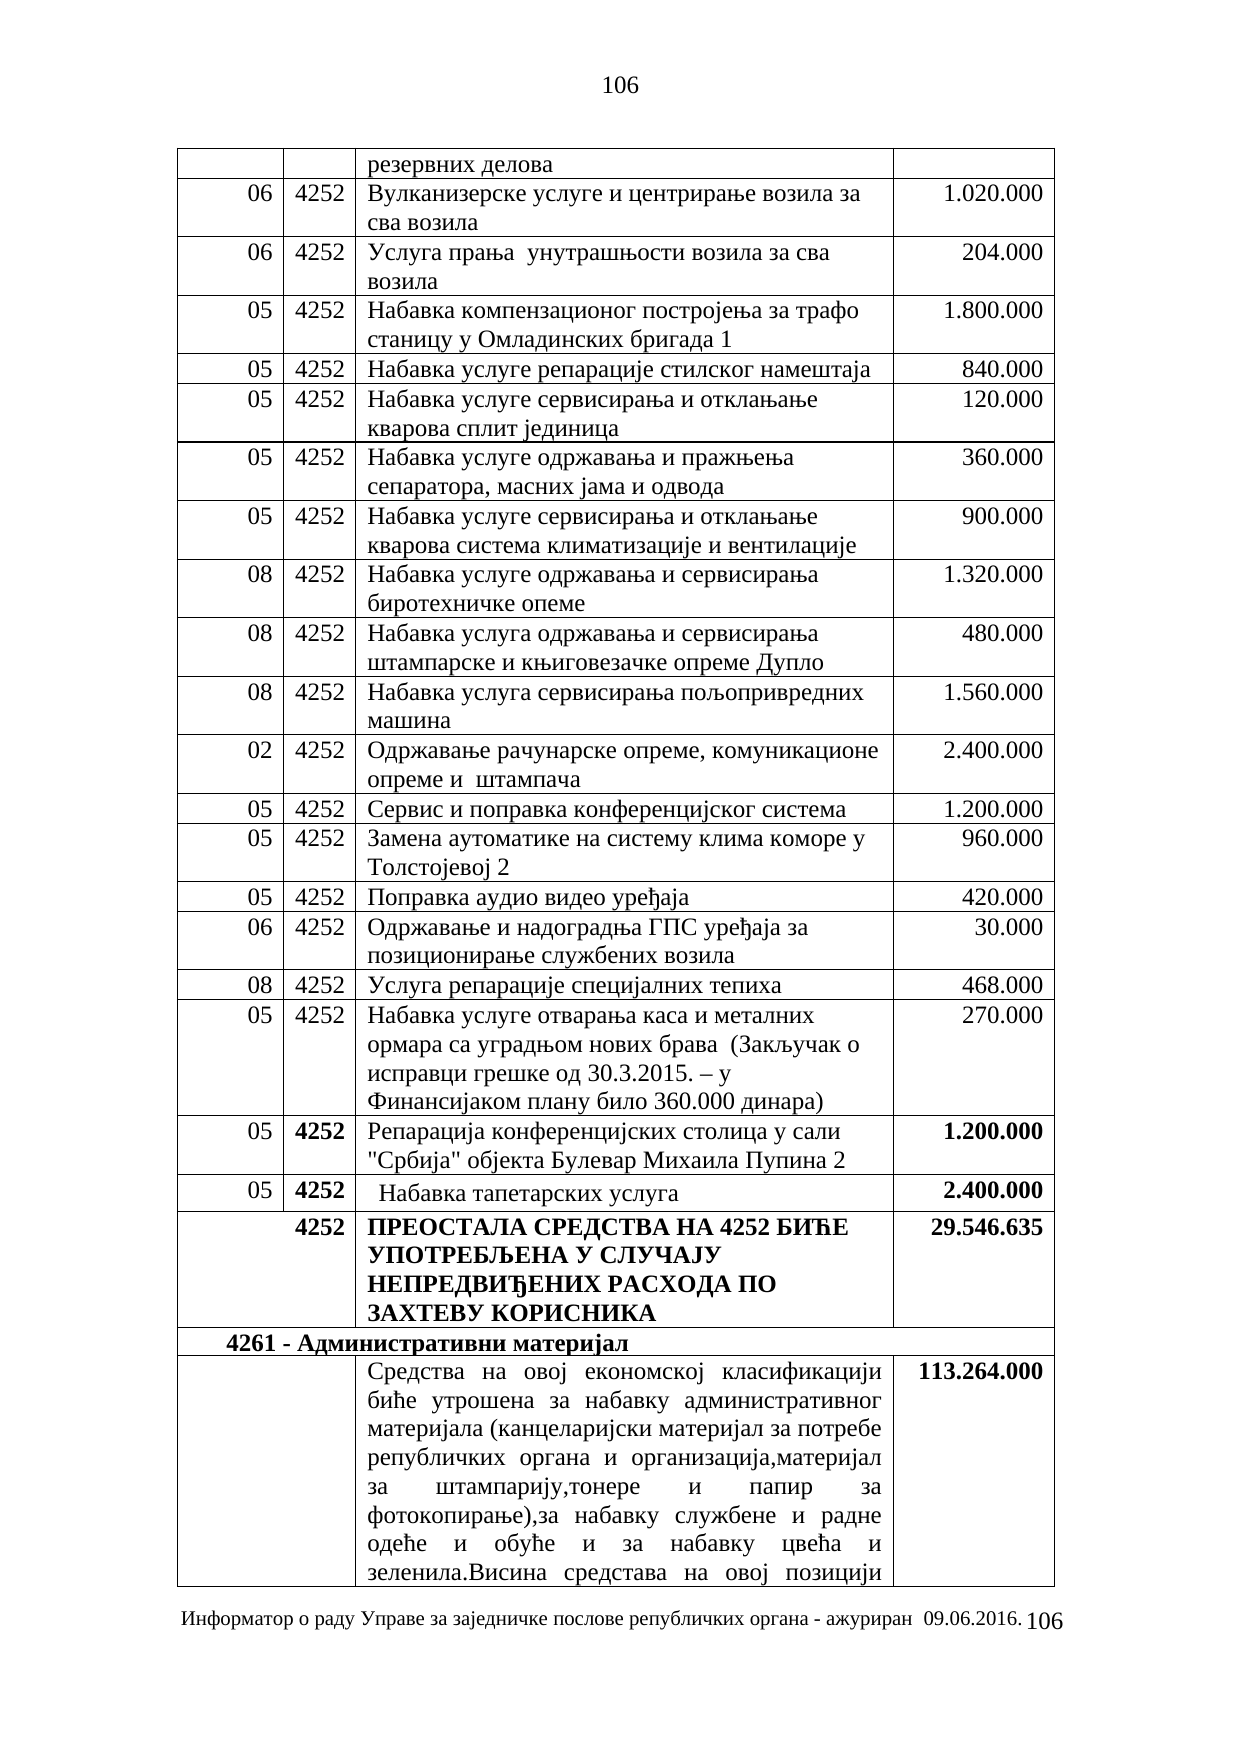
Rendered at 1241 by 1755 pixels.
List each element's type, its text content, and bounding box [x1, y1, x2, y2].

table_cell 08 [178, 560, 283, 617]
table_cell [178, 149, 283, 177]
table_cell 4252 [284, 237, 355, 294]
table_cell Услуга прања унутрашњости возила за сва возила [356, 237, 893, 294]
table_cell 4252 [284, 179, 355, 236]
table_cell 4261 - Административни материјал [178, 1328, 1054, 1355]
table_cell [356, 1175, 893, 1211]
table_cell Замена аутоматике на систему клима коморе у Толстојевој 2 [356, 824, 893, 881]
table_cell 1.800.000 [894, 296, 1054, 353]
table_cell 29.546.635 [894, 1212, 1054, 1327]
table_cell 02 [178, 735, 283, 793]
table_cell [894, 149, 1054, 177]
table_cell [284, 149, 355, 177]
table_cell 30.000 [894, 912, 1054, 969]
table_cell 1.560.000 [894, 677, 1054, 734]
table_cell 4252 [284, 912, 355, 969]
table_cell 05 [178, 1116, 283, 1174]
table_cell 05 [178, 794, 283, 822]
table_cell 4252 [178, 1212, 355, 1327]
table_cell 120.000 [894, 384, 1054, 441]
table_cell 4252 [284, 970, 355, 999]
table_cell Набавка услуге репарације стилског намештаја [356, 354, 893, 383]
table_cell [178, 1356, 355, 1586]
table_cell 08 [178, 677, 283, 734]
table_cell 05 [178, 354, 283, 383]
table_cell 05 [178, 1000, 283, 1115]
table_cell 08 [178, 970, 283, 999]
table_cell Набавка услуге сервисирања и отклањање кварова система климатизације и вентилације [356, 501, 893, 558]
table_cell Одржавање рачунарске опреме, комуникационе опреме и штампача [356, 735, 893, 793]
table_cell Одржавање и надоградња ГПС уређаја за позиционирање службених возила [356, 912, 893, 969]
table_cell 08 [178, 618, 283, 676]
table_cell 06 [178, 912, 283, 969]
table_cell Поправка аудио видео уређаја [356, 882, 893, 911]
table_cell Набавка компензационог постројења за трафо станицу у Омладинских бригада 1 [356, 296, 893, 353]
table_cell 4252 [284, 354, 355, 383]
table_cell Репарација конференцијских столица у сали "Србија" објекта Булевар Михаила Пупина 2 [356, 1116, 893, 1174]
table_cell 05 [178, 882, 283, 911]
table_cell 4252 [284, 560, 355, 617]
table_cell резервних делова [356, 149, 893, 177]
table_cell 4252 [284, 618, 355, 676]
table_cell Набавка услуга одржавања и сервисирања штампарске и књиговезачке опреме Дупло [356, 618, 893, 676]
table_cell Средства на овој економској класификацији биће утрошена за набавку административног материјала (канцеларијски материјал за потребе републичких органа и организација,материјал за штампарију,тонере и папир за фотокопирање),за набавку службене и радне одеће и обуће и за набавку цвећа и зеленила.Висина средстава на овој позицији [356, 1356, 893, 1586]
table_cell Сервис и поправка конференцијског система [356, 794, 893, 822]
table_cell Услуга репарације специјалних тепиха [356, 970, 893, 999]
table_cell 1.200.000 [894, 794, 1054, 822]
table_cell 06 [178, 237, 283, 294]
table_cell Набавка услуге сервисирања и отклањање кварова сплит јединица [356, 384, 893, 441]
table_cell 960.000 [894, 824, 1054, 881]
table_cell 4252 [284, 794, 355, 822]
table_cell 06 [178, 179, 283, 236]
table_cell 4252 [284, 824, 355, 881]
table_cell Набавка услуге одржавања и пражњења сепаратора, масних јама и одвода [356, 443, 893, 500]
table_cell 4252 [284, 501, 355, 558]
table_cell 4252 [284, 296, 355, 353]
table_cell 468.000 [894, 970, 1054, 999]
table_cell 4252 [284, 384, 355, 441]
table_cell 4252 [284, 1000, 355, 1115]
table_cell 480.000 [894, 618, 1054, 676]
table_cell 05 [178, 443, 283, 500]
table_cell 204.000 [894, 237, 1054, 294]
table_cell 1.020.000 [894, 179, 1054, 236]
table_cell 1.200.000 [894, 1116, 1054, 1174]
table_cell 360.000 [894, 443, 1054, 500]
table_cell 270.000 [894, 1000, 1054, 1115]
table_cell 4252 [284, 1116, 355, 1174]
table_cell Набавка услуге отварања каса и металних ормара са уградњом нових брава (Закључак о исправци грешке од 30.3.2015. – у Финансијаком плану било 360.000 динара) [356, 1000, 893, 1115]
table_cell 900.000 [894, 501, 1054, 558]
table_cell 840.000 [894, 354, 1054, 383]
table_cell 4252 [284, 443, 355, 500]
table_cell 2.400.000 [894, 1175, 1054, 1211]
table_cell 05 [178, 1175, 283, 1211]
table_cell 4252 [284, 882, 355, 911]
table_cell 05 [178, 824, 283, 881]
table_header Набавка тапетарских услуга [367, 1175, 893, 1211]
table_cell 05 [178, 384, 283, 441]
table_cell 4252 [284, 1175, 355, 1211]
table_cell 113.264.000 [894, 1356, 1054, 1586]
table_cell 1.320.000 [894, 560, 1054, 617]
table_cell 05 [178, 501, 283, 558]
table_cell 4252 [284, 735, 355, 793]
table_cell 2.400.000 [894, 735, 1054, 793]
table_cell Набавка услуге одржавања и сервисирања биротехничке опеме [356, 560, 893, 617]
table_cell ПРЕОСТАЛА СРЕДСТВА НА 4252 БИЋЕ УПОТРЕБЉЕНА У СЛУЧАЈУ НЕПРЕДВИЂЕНИХ РАСХОДА ПО ЗАХТЕВУ КОРИСНИКА [356, 1212, 893, 1327]
table_cell 420.000 [894, 882, 1054, 911]
table_cell Вулканизерске услуге и центрирање возила за сва возила [356, 179, 893, 236]
table_cell 05 [178, 296, 283, 353]
table_cell 4252 [284, 677, 355, 734]
table_cell Набавка услуга сервисирања пољопривредних машина [356, 677, 893, 734]
